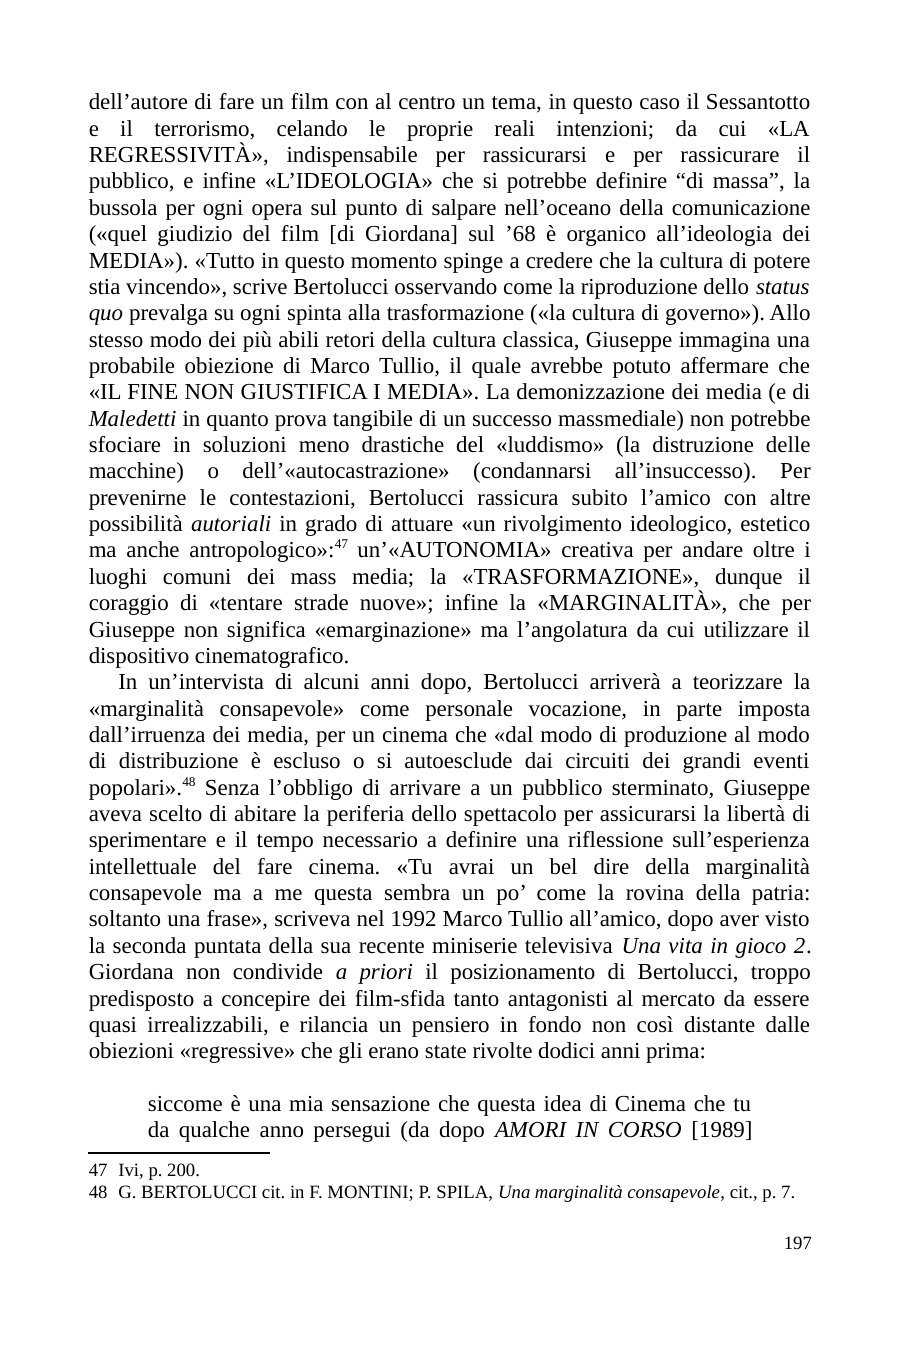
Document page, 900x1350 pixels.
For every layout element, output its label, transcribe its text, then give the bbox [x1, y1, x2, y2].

text In un’intervista di alcuni anni dopo, Bertolucci arriverà a teorizzare la «marginalità consapevole» come personale vocazione, in parte imposta dall’irruenza dei media, per un cinema che «dal modo di produzione al modo di distribuzione è escluso o si autoesclude dai circuiti dei grandi eventi popolari». Senza l’obbligo di arrivare a un pubblico sterminato, Giuseppe aveva scelto di abitare la periferia dello spettacolo per assicurarsi la libertà di sperimentare e il tempo necessario a definire una riflessione sull’esperienza intellettuale del fare cinema. «Tu avrai un bel dire della marginalità consapevole ma a me questa sembra un po’ come la rovina della patria: soltanto una frase», scriveva nel 1992 Marco Tullio all’amico, dopo aver visto la seconda puntata della sua recente miniserie televisiva Una vita in gioco 2. Giordana non condivide a priori il posizionamento di Bertolucci, troppo predisposto a concepire dei film-sfida tanto antagonisti al mercato da essere quasi irrealizzabili, e rilancia un pensiero in fondo non così distante dalle obiezioni «regressive» che gli erano state rivolte dodici anni prima: [88, 668, 811, 1064]
text dell’autore di fare un film con al centro un tema, in questo caso il Sessantotto e il terrorismo, celando le proprie reali intenzioni; da cui «LA REGRESSIVITÀ», indispensabile per rassicurarsi e per rassicurare il pubblico, e infine «L’IDEOLOGIA» che si potrebbe definire “di massa”, la bussola per ogni opera sul punto di salpare nell’oceano della comunicazione («quel giudizio del film [di Giordana] sul ’68 è organico all’ideologia dei MEDIA»). «Tutto in questo momento spinge a credere che la cultura di potere stia vincendo», scrive Bertolucci osservando come la riproduzione dello status quo prevalga su ogni spinta alla trasformazione («la cultura di governo»). Allo stesso modo dei più abili retori della cultura classica, Giuseppe immagina una probabile obiezione di Marco Tullio, il quale avrebbe potuto affermare che «IL FINE NON GIUSTIFICA I MEDIA». La demonizzazione dei media (e di Maledetti in quanto prova tangibile di un successo massmediale) non potrebbe sfociare in soluzioni meno drastiche del «luddismo» (la distruzione delle macchine) o dell’«autocastrazione» (condannarsi all’insuccesso). Per prevenirne le contestazioni, Bertolucci rassicura subito l’amico con altre possibilità autoriali in grado di attuare «un rivolgimento ideologico, estetico ma anche antropologico»: un’«AUTONOMIA» creativa per andare oltre i luoghi comuni dei mass media; la «TRASFORMAZIONE», dunque il coraggio di «tentare strade nuove»; infine la «MARGINALITÀ», che per Giuseppe non significa «emarginazione» ma l’angolatura da cui utilizzare il dispositivo cinematografico. [88, 88, 811, 668]
text siccome è una mia sensazione che questa idea di Cinema che tu da qualche anno persegui (da dopo AMORI IN CORSO [1989] [148, 1090, 752, 1143]
text Ivi, p. 200. [88, 1159, 811, 1181]
text G. BERTOLUCCI cit. in F. MONTINI; P. SPILA, Una marginalità consapevole, cit., p. 7. [88, 1181, 811, 1202]
